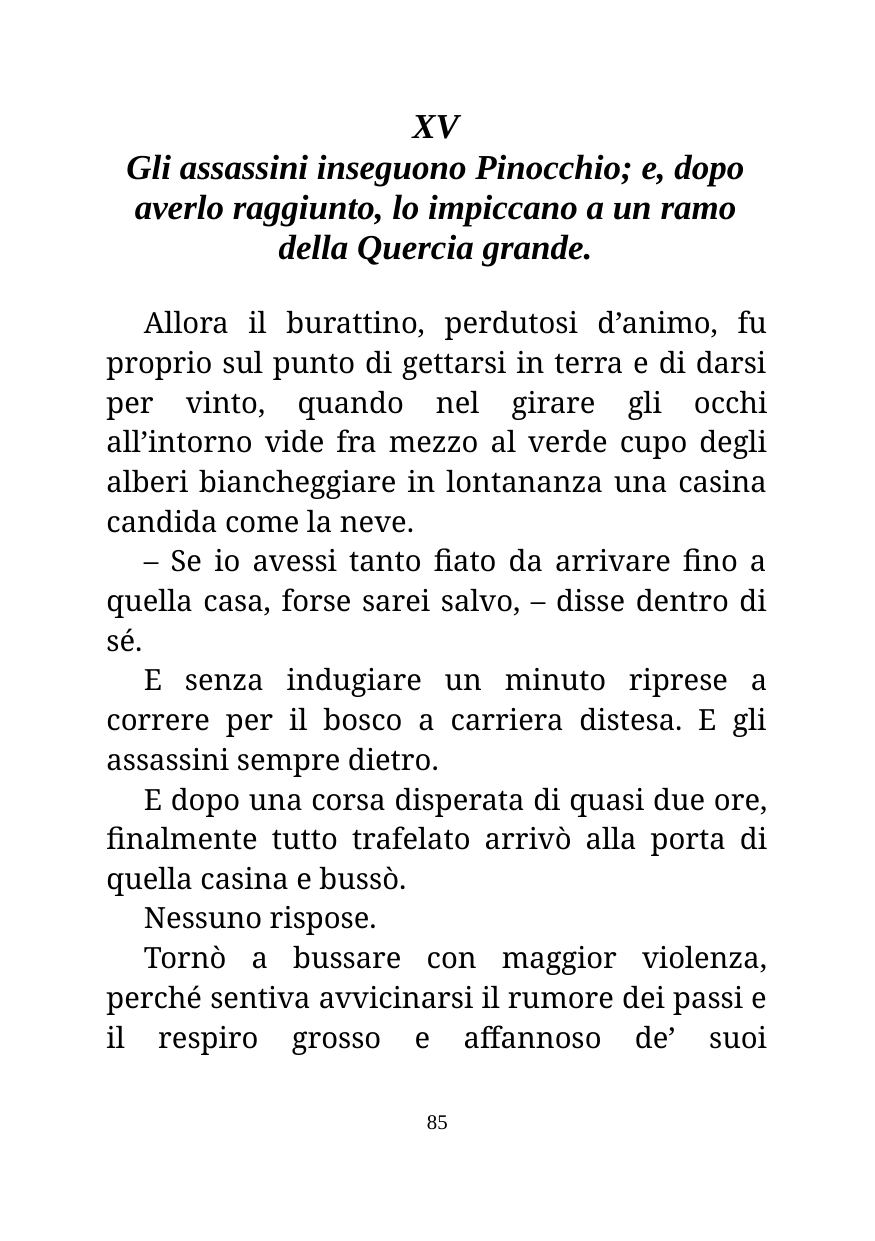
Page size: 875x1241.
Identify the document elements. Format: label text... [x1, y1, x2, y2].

subtitle XV Gli assassini inseguono Pinocchio; e, dopo averlo raggiunto, lo impiccano a un ramo della Quercia grande. [106, 106, 768, 267]
text Nessuno rispose. [106, 898, 768, 937]
text – Se io avessi tanto fiato da arrivare fino a quella casa, forse sarei salvo, – disse dentro di sé. [106, 541, 768, 660]
text E dopo una corsa disperata di quasi due ore, finalmente tutto trafelato arrivò alla porta di quella casina e bussò. [106, 779, 768, 898]
text E senza indugiare un minuto riprese a correre per il bosco a carriera distesa. E gli assassini sempre dietro. [106, 660, 768, 779]
text Allora il burattino, perdutosi d’animo, fu proprio sul punto di gettarsi in terra e di darsi per vinto, quando nel girare gli occhi all’intorno vide fra mezzo al verde cupo degli alberi biancheggiare in lontananza una casina candida come la neve. [106, 302, 768, 541]
text Tornò a bussare con maggior violenza, perché sentiva avvicinarsi il rumore dei passi e il respiro grosso e affannoso de’ suoi [106, 937, 768, 1057]
